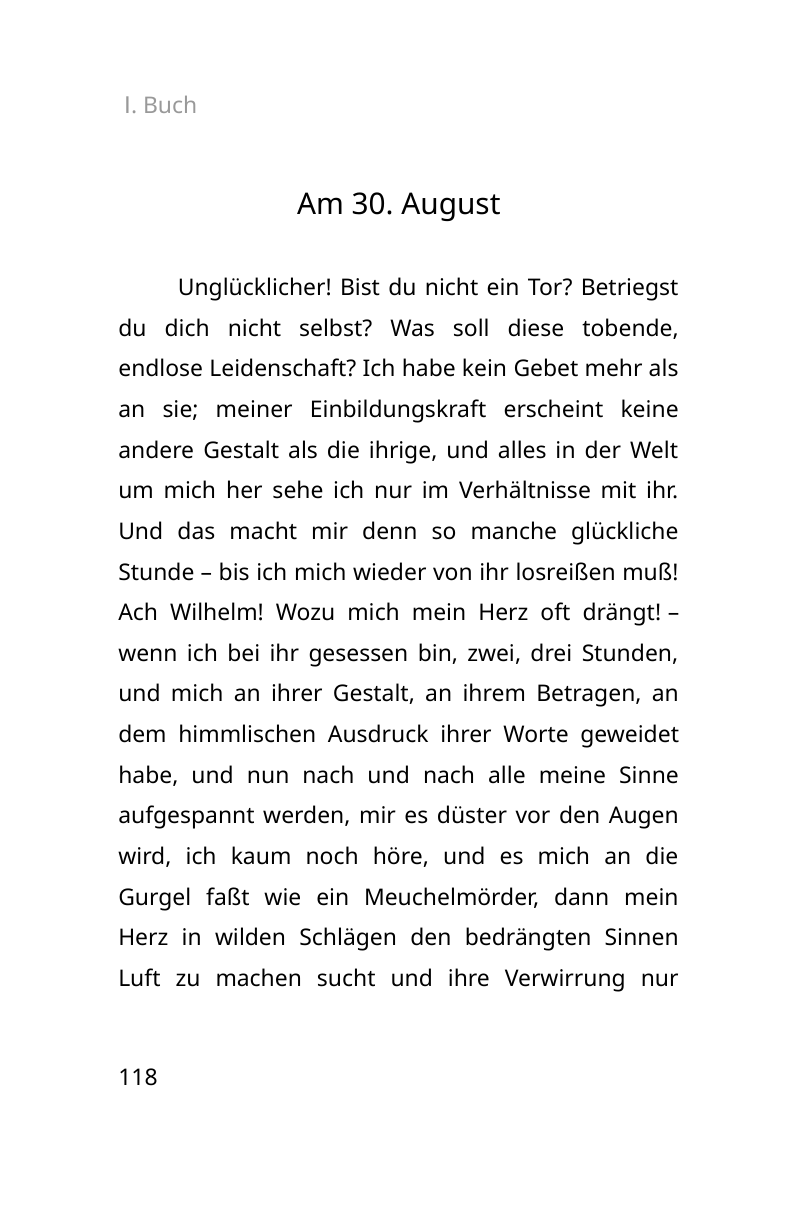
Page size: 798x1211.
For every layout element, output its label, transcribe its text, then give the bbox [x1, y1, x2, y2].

subtitle Am 30. August [118, 149, 679, 223]
text Unglücklicher! Bist du nicht ein Tor? Betriegst du dich nicht selbst? Was soll diese tobende, endlose Leidenschaft? Ich habe kein Gebet mehr als an sie; meiner Einbildungskraft erscheint keine andere Gestalt als die ihrige, und alles in der Welt um mich her sehe ich nur im Verhältnisse mit ihr. Und das macht mir denn so manche glückliche Stunde – bis ich mich wieder von ihr losreißen muß! Ach Wilhelm! Wozu mich mein Herz oft drängt! – wenn ich bei ihr gesessen bin, zwei, drei Stunden, und mich an ihrer Gestalt, an ihrem Betragen, an dem himmlischen Ausdruck ihrer Worte geweidet habe, und nun nach und nach alle meine Sinne aufgespannt werden, mir es düster vor den Augen wird, ich kaum noch höre, und es mich an die Gurgel faßt wie ein Meuchelmörder, dann mein Herz in wilden Schlägen den bedrängten Sinnen Luft zu machen sucht und ihre Verwirrung nur [118, 247, 679, 993]
